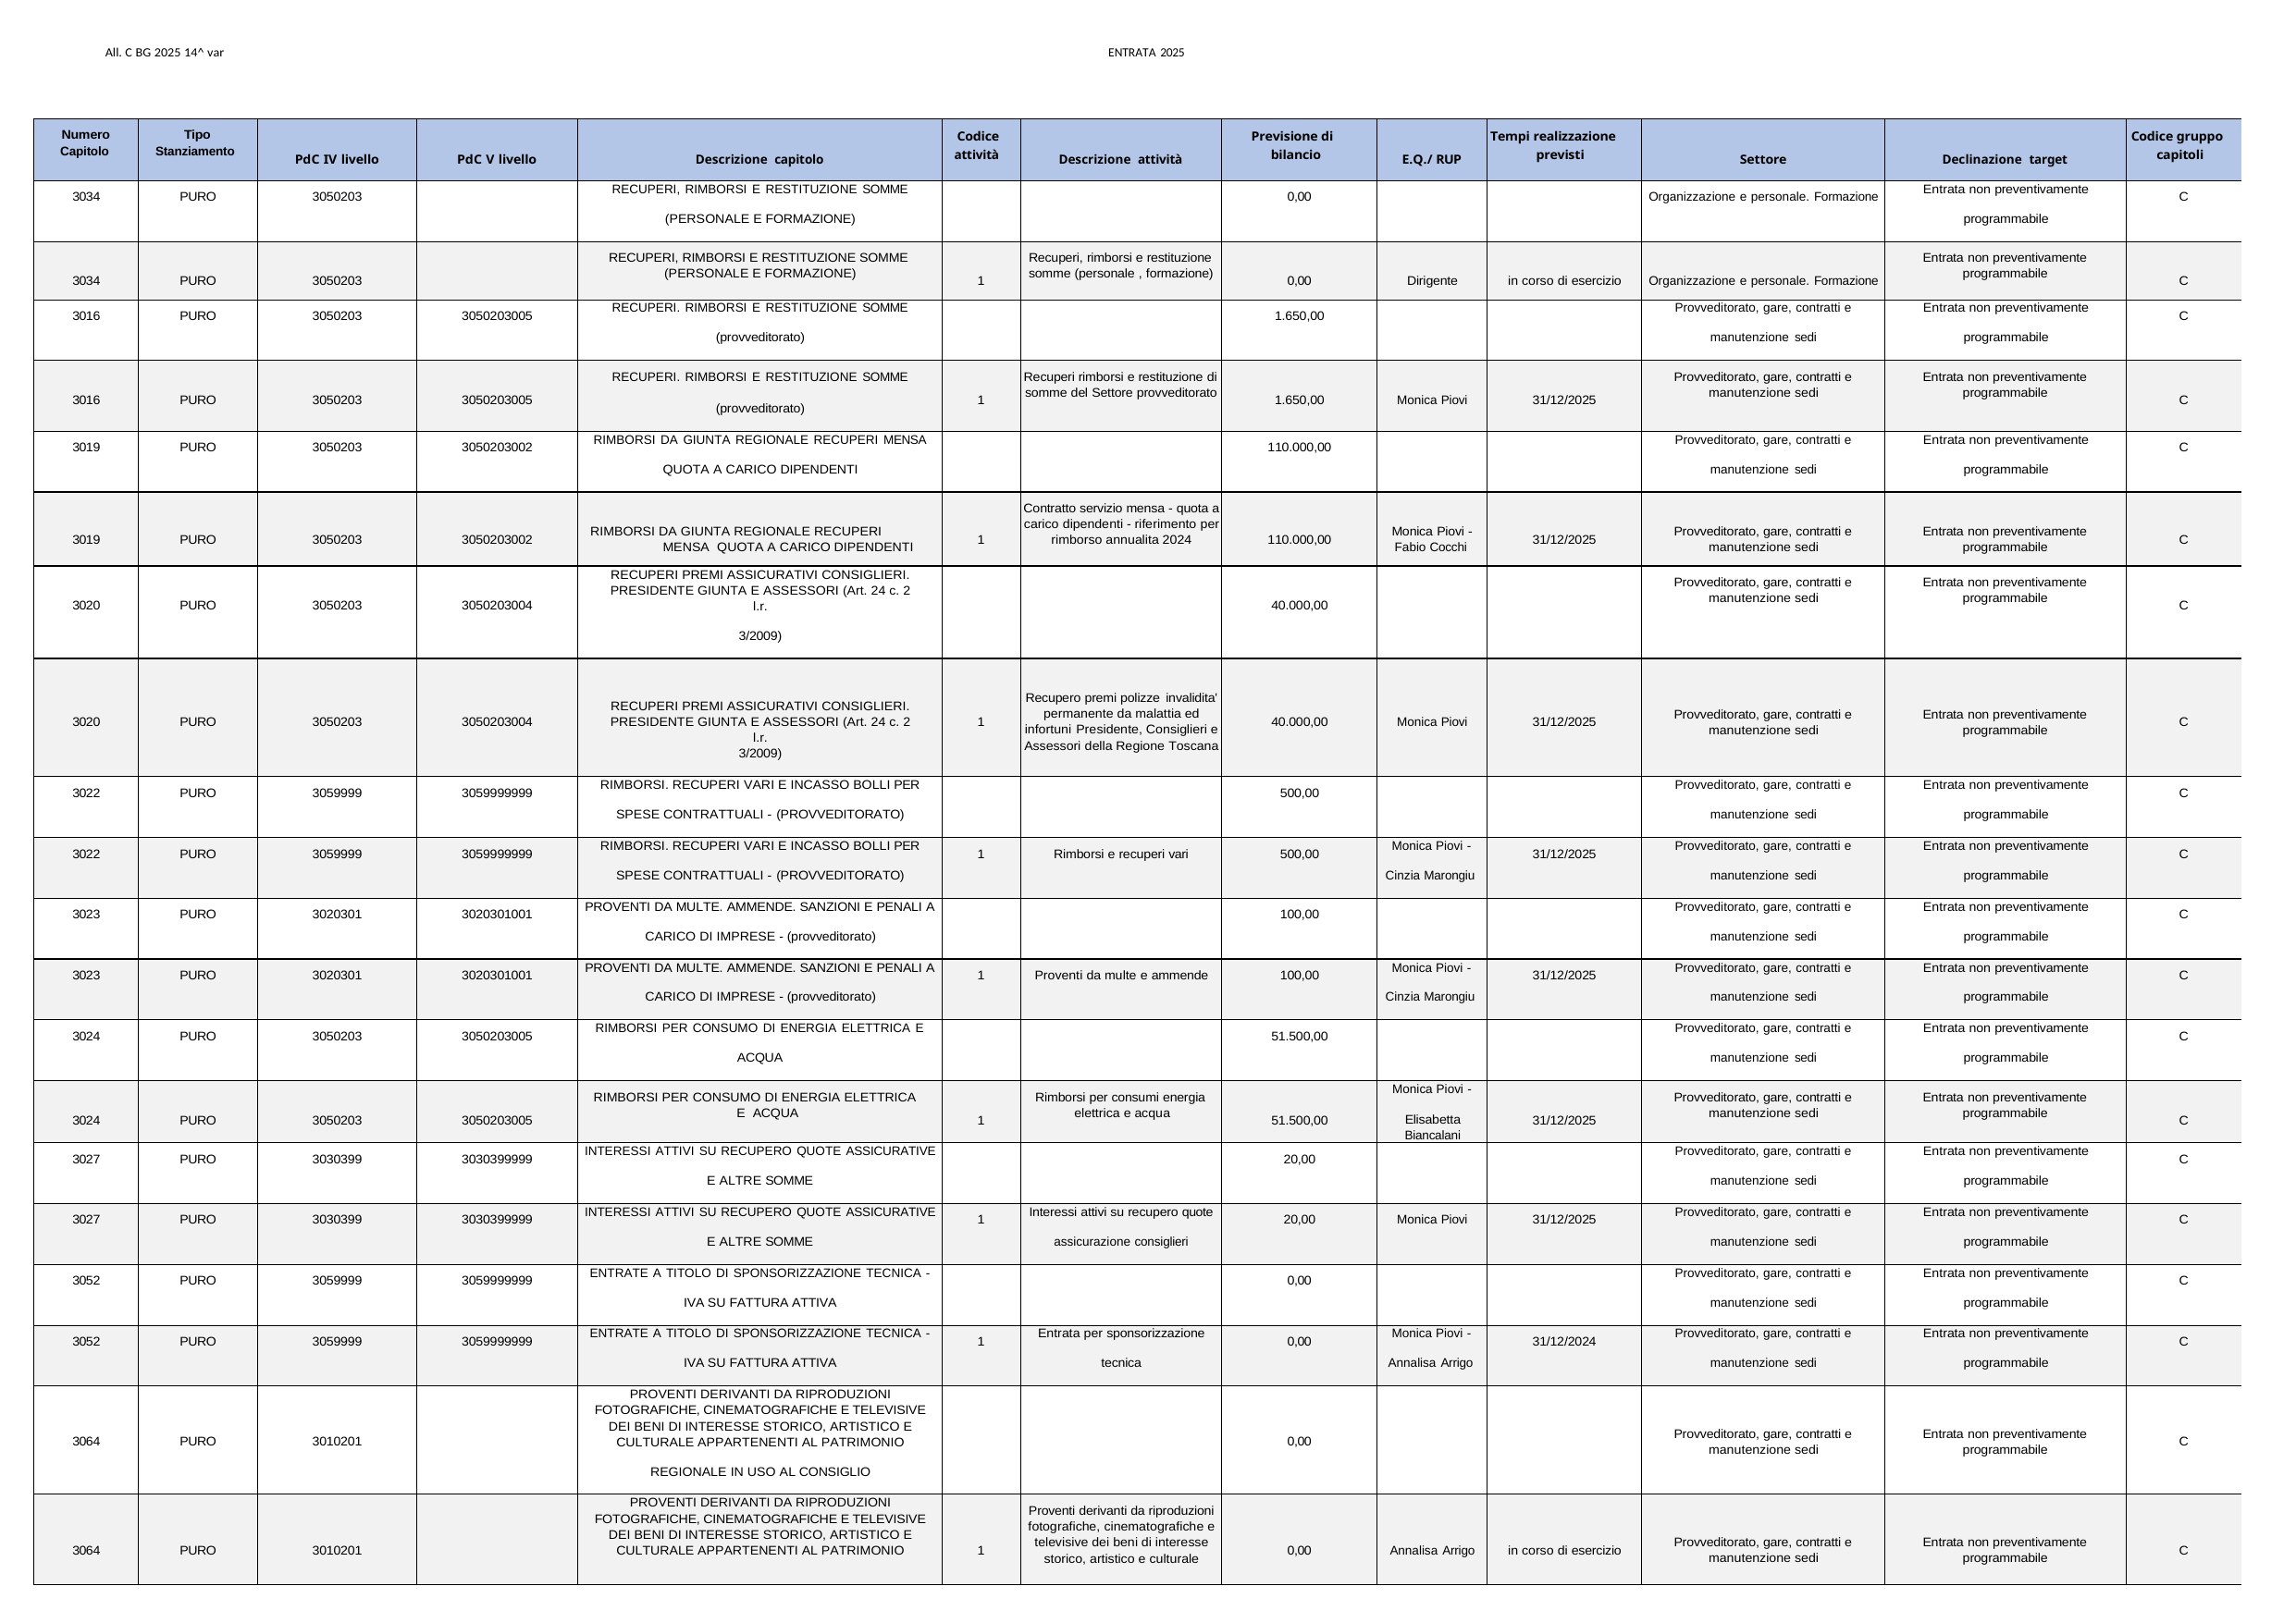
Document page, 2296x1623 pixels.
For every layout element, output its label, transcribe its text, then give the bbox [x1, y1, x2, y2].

table_cell [1487, 301, 1641, 360]
table_cell Entrata per sponsorizzazione tecnica [1021, 1326, 1221, 1385]
table_cell 31/12/2025 [1487, 361, 1641, 431]
table_cell Entrata non preventivamente programmabile [1885, 1386, 2126, 1494]
table_cell PURO [139, 838, 257, 898]
table_cell Provveditorato, gare, contratti e manutenzione sedi [1642, 1265, 1884, 1324]
table_cell ENTRATE A TITOLO DI SPONSORIZZAZIONE TECNICA - IVA SU FATTURA ATTIVA [578, 1265, 942, 1324]
table_cell Monica Piovi - Elisabetta Biancalani [1377, 1081, 1487, 1142]
table_cell [1377, 567, 1487, 658]
table_cell PURO [139, 1265, 257, 1324]
table_cell 3030399 [258, 1204, 416, 1264]
table_cell 1.650,00 [1222, 361, 1376, 431]
table_cell 3020301 [258, 960, 416, 1019]
table_cell RECUPERI, RIMBORSI E RESTITUZIONE SOMME (PERSONALE E FORMAZIONE) [578, 242, 942, 299]
table_cell [1377, 1386, 1487, 1494]
table_cell 100,00 [1222, 899, 1376, 958]
table_cell C [2127, 960, 2241, 1019]
table_cell C [2127, 1143, 2241, 1203]
table_cell [1021, 567, 1221, 658]
table_cell PURO [139, 777, 257, 837]
table_cell 3052 [34, 1265, 138, 1324]
table_cell Recuperi rimborsi e restituzione di somme del Settore provveditorato [1021, 361, 1221, 431]
table_cell 100,00 [1222, 960, 1376, 1019]
table_cell [943, 1265, 1020, 1324]
table_cell Provveditorato, gare, contratti e manutenzione sedi [1642, 1143, 1884, 1203]
table_cell Entrata non preventivamente programmabile [1885, 1204, 2126, 1264]
table_cell 3050203 [258, 181, 416, 241]
table_cell 3050203004 [417, 567, 577, 658]
table_cell RIMBORSI DA GIUNTA REGIONALE RECUPERI MENSA QUOTA A CARICO DIPENDENTI [578, 432, 942, 491]
table_cell [1377, 301, 1487, 360]
table_cell 20,00 [1222, 1204, 1376, 1264]
table_cell [1487, 181, 1641, 241]
table_cell PURO [139, 301, 257, 360]
table_cell 31/12/2024 [1487, 1326, 1641, 1385]
table_cell 3023 [34, 960, 138, 1019]
table_cell Provveditorato, gare, contratti e manutenzione sedi [1642, 899, 1884, 958]
table_cell PURO [139, 1386, 257, 1494]
table_cell Contratto servizio mensa - quota a carico dipendenti - riferimento per rimborso annualita 2024 [1021, 493, 1221, 565]
table_cell 3050203 [258, 493, 416, 565]
table_cell C [2127, 838, 2241, 898]
table_cell 3059999 [258, 777, 416, 837]
table_cell PURO [139, 1494, 257, 1583]
table_cell 3030399 [258, 1143, 416, 1203]
table_cell RECUPERI. RIMBORSI E RESTITUZIONE SOMME (provveditorato) [578, 361, 942, 431]
table_cell 3022 [34, 838, 138, 898]
table_cell 3050203002 [417, 432, 577, 491]
table_cell C [2127, 567, 2241, 658]
table_cell [1021, 301, 1221, 360]
table_cell Provveditorato, gare, contratti e manutenzione sedi [1642, 1386, 1884, 1494]
table_cell RIMBORSI DA GIUNTA REGIONALE RECUPERI MENSA QUOTA A CARICO DIPENDENTI [578, 493, 942, 565]
table_cell RIMBORSI PER CONSUMO DI ENERGIA ELETTRICA E ACQUA [578, 1020, 942, 1080]
table_cell 31/12/2025 [1487, 960, 1641, 1019]
table_cell Entrata non preventivamente programmabile [1885, 301, 2126, 360]
table_cell 3050203 [258, 242, 416, 299]
table_cell PURO [139, 432, 257, 491]
table_cell [1487, 1020, 1641, 1080]
table_cell 3019 [34, 493, 138, 565]
table_cell Provveditorato, gare, contratti e manutenzione sedi [1642, 567, 1884, 658]
table_cell Entrata non preventivamente programmabile [1885, 838, 2126, 898]
table_cell Entrata non preventivamente programmabile [1885, 1081, 2126, 1142]
table_cell 51.500,00 [1222, 1020, 1376, 1080]
table_cell [1487, 777, 1641, 837]
table_cell C [2127, 1081, 2241, 1142]
table_cell RECUPERI PREMI ASSICURATIVI CONSIGLIERI. PRESIDENTE GIUNTA E ASSESSORI (Art. 24 c. 2 l.r. 3/2009) [578, 659, 942, 776]
table_cell C [2127, 493, 2241, 565]
table_cell PURO [139, 1204, 257, 1264]
table_cell 20,00 [1222, 1143, 1376, 1203]
table_cell PROVENTI DERIVANTI DA RIPRODUZIONI FOTOGRAFICHE, CINEMATOGRAFICHE E TELEVISIVE DEI BENI DI INTERESSE STORICO, ARTISTICO E CULTURALE APPARTENENTI AL PATRIMONIO REGIONALE IN USO AL CONSIGLIO [578, 1386, 942, 1494]
table_cell PURO [139, 1020, 257, 1080]
table_cell Entrata non preventivamente programmabile [1885, 1265, 2126, 1324]
table_cell 31/12/2025 [1487, 838, 1641, 898]
table_cell in corso di esercizio [1487, 1494, 1641, 1583]
table_cell PURO [139, 1143, 257, 1203]
table_cell 31/12/2025 [1487, 659, 1641, 776]
table_cell 3024 [34, 1081, 138, 1142]
table_cell RIMBORSI. RECUPERI VARI E INCASSO BOLLI PER SPESE CONTRATTUALI - (PROVVEDITORATO) [578, 838, 942, 898]
table_cell C [2127, 1204, 2241, 1264]
table_cell RIMBORSI PER CONSUMO DI ENERGIA ELETTRICA E ACQUA [578, 1081, 942, 1142]
table_cell Provveditorato, gare, contratti e manutenzione sedi [1642, 493, 1884, 565]
table_cell INTERESSI ATTIVI SU RECUPERO QUOTE ASSICURATIVE E ALTRE SOMME [578, 1204, 942, 1264]
table_cell 500,00 [1222, 777, 1376, 837]
table_cell PURO [139, 361, 257, 431]
table_cell C [2127, 659, 2241, 776]
table_cell 3020301 [258, 899, 416, 958]
table_cell Provveditorato, gare, contratti e manutenzione sedi [1642, 1326, 1884, 1385]
table_cell Entrata non preventivamente programmabile [1885, 181, 2126, 241]
table_cell 31/12/2025 [1487, 1081, 1641, 1142]
table_cell PURO [139, 899, 257, 958]
table_cell 3050203005 [417, 1081, 577, 1142]
table_header PdC IV livello [258, 119, 416, 180]
table_cell [1377, 899, 1487, 958]
table_cell 3024 [34, 1020, 138, 1080]
table_cell [1021, 1265, 1221, 1324]
table_cell 1.650,00 [1222, 301, 1376, 360]
table_cell C [2127, 181, 2241, 241]
table_cell [1377, 1265, 1487, 1324]
table_cell [943, 777, 1020, 837]
table_cell 3020301001 [417, 960, 577, 1019]
table_cell [943, 301, 1020, 360]
table_cell Recupero premi polizze invalidita' permanente da malattia ed infortuni Presidente, Consiglieri e Assessori della Regione Toscana [1021, 659, 1221, 776]
table_cell Rimborsi per consumi energia elettrica e acqua [1021, 1081, 1221, 1142]
table_cell 110.000,00 [1222, 432, 1376, 491]
table_cell in corso di esercizio [1487, 242, 1641, 299]
table_cell Entrata non preventivamente programmabile [1885, 1020, 2126, 1080]
table_cell ENTRATE A TITOLO DI SPONSORIZZAZIONE TECNICA - IVA SU FATTURA ATTIVA [578, 1326, 942, 1385]
table_cell 3059999 [258, 838, 416, 898]
table_cell Provveditorato, gare, contratti e manutenzione sedi [1642, 1020, 1884, 1080]
table_cell Provveditorato, gare, contratti e manutenzione sedi [1642, 361, 1884, 431]
table_cell Entrata non preventivamente programmabile [1885, 777, 2126, 837]
table_cell [1021, 181, 1221, 241]
table_cell 0,00 [1222, 1265, 1376, 1324]
table_header Numero Capitolo [34, 119, 138, 180]
table_cell [1377, 432, 1487, 491]
table_cell 0,00 [1222, 1494, 1376, 1583]
table_cell C [2127, 777, 2241, 837]
table_cell C [2127, 301, 2241, 360]
table_header Codice gruppo capitoli [2127, 119, 2241, 180]
table_cell Provveditorato, gare, contratti e manutenzione sedi [1642, 960, 1884, 1019]
table_cell Organizzazione e personale. Formazione [1642, 181, 1884, 241]
table_cell 0,00 [1222, 1326, 1376, 1385]
table_cell 3034 [34, 181, 138, 241]
table_cell 1 [943, 1326, 1020, 1385]
table_cell RECUPERI PREMI ASSICURATIVI CONSIGLIERI. PRESIDENTE GIUNTA E ASSESSORI (Art. 24 c. 2 l.r. 3/2009) [578, 567, 942, 658]
table_cell PURO [139, 181, 257, 241]
table_cell [1021, 899, 1221, 958]
table_cell Monica Piovi [1377, 659, 1487, 776]
table_header Declinazione target [1885, 119, 2126, 180]
table_header Settore [1642, 119, 1884, 180]
table_cell PURO [139, 567, 257, 658]
table_cell 1 [943, 242, 1020, 299]
table_cell Entrata non preventivamente programmabile [1885, 1494, 2126, 1583]
table_cell Entrata non preventivamente programmabile [1885, 1143, 2126, 1203]
table_cell 3050203 [258, 659, 416, 776]
table_cell 3027 [34, 1143, 138, 1203]
table_cell 31/12/2025 [1487, 1204, 1641, 1264]
table_cell Provveditorato, gare, contratti e manutenzione sedi [1642, 838, 1884, 898]
table_cell 3050203 [258, 301, 416, 360]
table_cell [417, 242, 577, 299]
table_cell [1487, 432, 1641, 491]
table_cell 31/12/2025 [1487, 493, 1641, 565]
table_cell Entrata non preventivamente programmabile [1885, 1326, 2126, 1385]
table_cell C [2127, 1494, 2241, 1583]
table_cell PROVENTI DERIVANTI DA RIPRODUZIONI FOTOGRAFICHE, CINEMATOGRAFICHE E TELEVISIVE DEI BENI DI INTERESSE STORICO, ARTISTICO E CULTURALE APPARTENENTI AL PATRIMONIO [578, 1494, 942, 1583]
table_cell C [2127, 1326, 2241, 1385]
table_cell [943, 1386, 1020, 1494]
table_cell [1021, 1020, 1221, 1080]
table_cell 3050203 [258, 1020, 416, 1080]
table_cell 3059999999 [417, 838, 577, 898]
table_cell 3050203005 [417, 361, 577, 431]
table_cell 1 [943, 1204, 1020, 1264]
table_cell [943, 899, 1020, 958]
table_cell 3059999999 [417, 777, 577, 837]
table_cell PURO [139, 960, 257, 1019]
table_cell PROVENTI DA MULTE. AMMENDE. SANZIONI E PENALI A CARICO DI IMPRESE - (provveditorato) [578, 960, 942, 1019]
table_cell Monica Piovi - Fabio Cocchi [1377, 493, 1487, 565]
table_cell C [2127, 432, 2241, 491]
table_cell Provveditorato, gare, contratti e manutenzione sedi [1642, 777, 1884, 837]
table_cell 1 [943, 659, 1020, 776]
table_cell 3050203005 [417, 301, 577, 360]
table_cell Entrata non preventivamente programmabile [1885, 899, 2126, 958]
table_cell 1 [943, 493, 1020, 565]
table_cell Rimborsi e recuperi vari [1021, 838, 1221, 898]
table_cell [1487, 1386, 1641, 1494]
table_cell [1377, 1020, 1487, 1080]
table_cell C [2127, 242, 2241, 299]
table_cell 1 [943, 960, 1020, 1019]
table_cell [417, 1494, 577, 1583]
table_cell Monica Piovi - Annalisa Arrigo [1377, 1326, 1487, 1385]
table_cell 3010201 [258, 1386, 416, 1494]
table_cell C [2127, 1020, 2241, 1080]
table_cell 40.000,00 [1222, 659, 1376, 776]
table_cell RIMBORSI. RECUPERI VARI E INCASSO BOLLI PER SPESE CONTRATTUALI - (PROVVEDITORATO) [578, 777, 942, 837]
table_cell 3030399999 [417, 1143, 577, 1203]
table_cell [417, 181, 577, 241]
table_cell Recuperi, rimborsi e restituzione somme (personale , formazione) [1021, 242, 1221, 299]
table_cell 3050203 [258, 361, 416, 431]
table_header E.Q./ RUP [1377, 119, 1487, 180]
table_cell [1487, 1143, 1641, 1203]
table_cell 110.000,00 [1222, 493, 1376, 565]
table_cell [943, 181, 1020, 241]
table_header Descrizione attività [1021, 119, 1221, 180]
table_cell 3016 [34, 301, 138, 360]
table_cell RECUPERI. RIMBORSI E RESTITUZIONE SOMME (provveditorato) [578, 301, 942, 360]
table_cell 3050203005 [417, 1020, 577, 1080]
table_cell 3050203 [258, 1081, 416, 1142]
table_cell 3020 [34, 567, 138, 658]
table_cell [1377, 777, 1487, 837]
table_cell Entrata non preventivamente programmabile [1885, 567, 2126, 658]
table_cell RECUPERI, RIMBORSI E RESTITUZIONE SOMME (PERSONALE E FORMAZIONE) [578, 181, 942, 241]
table_header Tempi realizzazione previsti [1487, 119, 1641, 180]
table_cell Provveditorato, gare, contratti e manutenzione sedi [1642, 1494, 1884, 1583]
table_cell INTERESSI ATTIVI SU RECUPERO QUOTE ASSICURATIVE E ALTRE SOMME [578, 1143, 942, 1203]
table_cell [943, 432, 1020, 491]
table_cell 500,00 [1222, 838, 1376, 898]
table_cell Monica Piovi - Cinzia Marongiu [1377, 838, 1487, 898]
table_cell Dirigente [1377, 242, 1487, 299]
table_cell PROVENTI DA MULTE. AMMENDE. SANZIONI E PENALI A CARICO DI IMPRESE - (provveditorato) [578, 899, 942, 958]
table_cell PURO [139, 1326, 257, 1385]
table_cell Provveditorato, gare, contratti e manutenzione sedi [1642, 1204, 1884, 1264]
table_cell 3064 [34, 1386, 138, 1494]
table_cell 3030399999 [417, 1204, 577, 1264]
table_cell 0,00 [1222, 1386, 1376, 1494]
table_cell 3059999999 [417, 1326, 577, 1385]
table_cell 3023 [34, 899, 138, 958]
table_cell 3059999 [258, 1265, 416, 1324]
table_cell Proventi da multe e ammende [1021, 960, 1221, 1019]
table_cell 3064 [34, 1494, 138, 1583]
table_cell Monica Piovi - Cinzia Marongiu [1377, 960, 1487, 1019]
table_cell 3016 [34, 361, 138, 431]
table_cell Provveditorato, gare, contratti e manutenzione sedi [1642, 301, 1884, 360]
table_cell Entrata non preventivamente programmabile [1885, 361, 2126, 431]
table_cell [943, 1020, 1020, 1080]
table_header Codice attività [943, 119, 1020, 180]
table_cell Monica Piovi [1377, 1204, 1487, 1264]
table_cell Entrata non preventivamente programmabile [1885, 432, 2126, 491]
table_cell 3034 [34, 242, 138, 299]
table_cell [1021, 777, 1221, 837]
table_cell 3052 [34, 1326, 138, 1385]
table_cell 3010201 [258, 1494, 416, 1583]
table_cell 3050203 [258, 567, 416, 658]
table_cell [1487, 1265, 1641, 1324]
table_cell 3050203002 [417, 493, 577, 565]
table_cell 3019 [34, 432, 138, 491]
table_cell 3050203 [258, 432, 416, 491]
table_cell [943, 567, 1020, 658]
table_cell C [2127, 361, 2241, 431]
table_cell 1 [943, 838, 1020, 898]
table_cell [1377, 181, 1487, 241]
table_cell [1487, 899, 1641, 958]
table_cell [417, 1386, 577, 1494]
table_cell Entrata non preventivamente programmabile [1885, 242, 2126, 299]
table_cell 1 [943, 1081, 1020, 1142]
table_header Tipo Stanziamento [139, 119, 257, 180]
table_cell Provveditorato, gare, contratti e manutenzione sedi [1642, 1081, 1884, 1142]
table_cell Interessi attivi su recupero quote assicurazione consiglieri [1021, 1204, 1221, 1264]
table_cell C [2127, 1265, 2241, 1324]
table_cell PURO [139, 493, 257, 565]
table_cell Entrata non preventivamente programmabile [1885, 659, 2126, 776]
table_cell 40.000,00 [1222, 567, 1376, 658]
table_cell Provveditorato, gare, contratti e manutenzione sedi [1642, 659, 1884, 776]
table_cell Provveditorato, gare, contratti e manutenzione sedi [1642, 432, 1884, 491]
table_cell [943, 1143, 1020, 1203]
table_cell Monica Piovi [1377, 361, 1487, 431]
table_cell Entrata non preventivamente programmabile [1885, 493, 2126, 565]
table_cell 1 [943, 1494, 1020, 1583]
table_cell 3022 [34, 777, 138, 837]
table_cell 0,00 [1222, 181, 1376, 241]
table_cell Entrata non preventivamente programmabile [1885, 960, 2126, 1019]
table_cell PURO [139, 1081, 257, 1142]
table_cell Annalisa Arrigo [1377, 1494, 1487, 1583]
table_header PdC V livello [417, 119, 577, 180]
table_cell 3059999 [258, 1326, 416, 1385]
table_cell 1 [943, 361, 1020, 431]
table_cell 3050203004 [417, 659, 577, 776]
table_cell [1377, 1143, 1487, 1203]
table_cell 3020 [34, 659, 138, 776]
table_cell 51.500,00 [1222, 1081, 1376, 1142]
table_cell [1021, 432, 1221, 491]
table_cell [1021, 1386, 1221, 1494]
table_cell C [2127, 899, 2241, 958]
table_cell 3027 [34, 1204, 138, 1264]
table_cell PURO [139, 242, 257, 299]
table_cell Proventi derivanti da riproduzioni fotografiche, cinematografiche e televisive dei beni di interesse storico, artistico e culturale [1021, 1494, 1221, 1583]
table_header Descrizione capitolo [578, 119, 942, 180]
table_cell PURO [139, 659, 257, 776]
table_cell [1021, 1143, 1221, 1203]
table_cell [1487, 567, 1641, 658]
table_cell C [2127, 1386, 2241, 1494]
table_cell Organizzazione e personale. Formazione [1642, 242, 1884, 299]
table_cell 0,00 [1222, 242, 1376, 299]
table_cell 3020301001 [417, 899, 577, 958]
table_cell 3059999999 [417, 1265, 577, 1324]
table_header Previsione di bilancio [1222, 119, 1376, 180]
